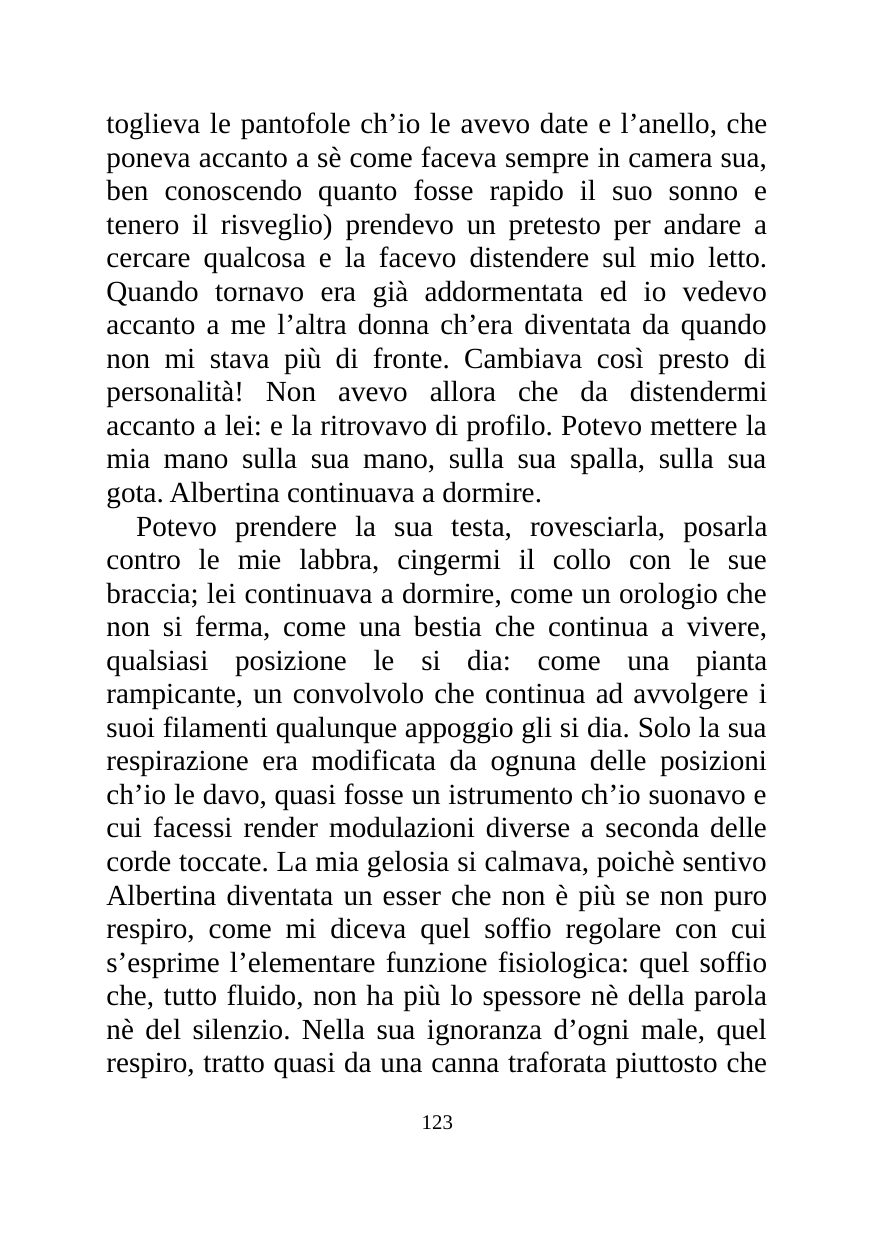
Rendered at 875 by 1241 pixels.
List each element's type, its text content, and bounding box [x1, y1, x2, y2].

text toglieva le pantofole ch’io le avevo date e l’anello, che poneva accanto a sè come faceva sempre in camera sua, ben conoscendo quanto fosse rapido il suo sonno e tenero il risveglio) prendevo un pretesto per andare a cercare qualcosa e la facevo distendere sul mio letto. Quando tornavo era già addormentata ed io vedevo accanto a me l’altra donna ch’era diventata da quando non mi stava più di fronte. Cambiava così presto di personalità! Non avevo allora che da distendermi accanto a lei: e la ritrovavo di profilo. Potevo mettere la mia mano sulla sua mano, sulla sua spalla, sulla sua gota. Albertina continuava a dormire. [106, 106, 768, 509]
text Potevo prendere la sua testa, rovesciarla, posarla contro le mie labbra, cingermi il collo con le sue braccia; lei continuava a dormire, come un orologio che non si ferma, come una bestia che continua a vivere, qualsiasi posizione le si dia: come una pianta rampicante, un convolvolo che continua ad avvolgere i suoi filamenti qualunque appoggio gli si dia. Solo la sua respirazione era modificata da ognuna delle posizioni ch’io le davo, quasi fosse un istrumento ch’io suonavo e cui facessi render modulazioni diverse a seconda delle corde toccate. La mia gelosia si calmava, poichè sentivo Albertina diventata un esser che non è più se non puro respiro, come mi diceva quel soffio regolare con cui s’esprime l’elementare funzione fisiologica: quel soffio che, tutto fluido, non ha più lo spessore nè della parola nè del silenzio. Nella sua ignoranza d’ogni male, quel respiro, tratto quasi da una canna traforata piuttosto che [106, 509, 768, 1079]
